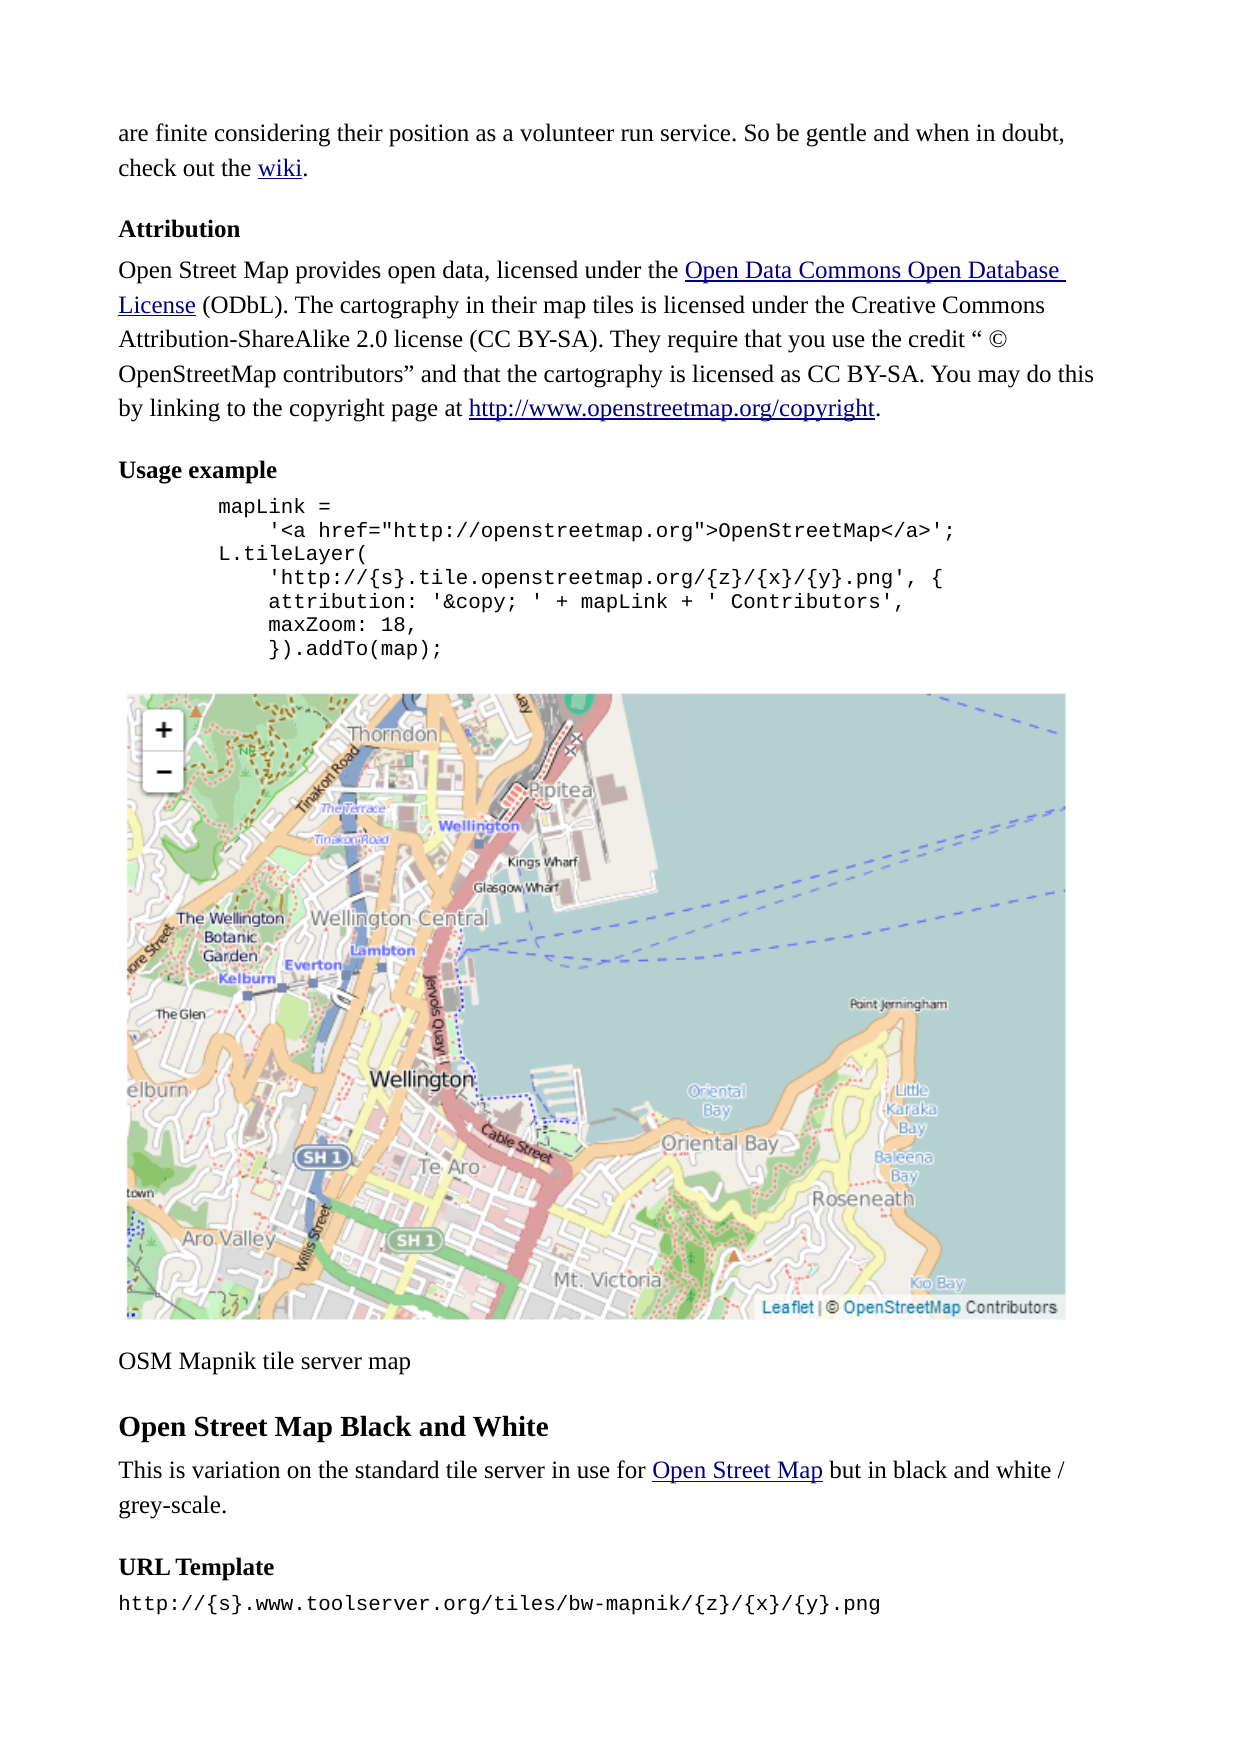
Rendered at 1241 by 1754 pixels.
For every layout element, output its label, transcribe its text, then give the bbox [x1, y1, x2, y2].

text are finite considering their position as a volunteer run service. So be gentle and when in doubt, check out the wiki. [118, 118, 1122, 181]
text L.tileLayer( [118, 543, 1122, 567]
subtitle Attribution [118, 214, 1122, 243]
text 'http://{s}.tile.openstreetmap.org/{z}/{x}/{y}.png', { [118, 567, 1122, 591]
text }).addTo(map); [118, 638, 1122, 662]
text This is variation on the standard tile server in use for Open Street Map but in black and white / grey-scale. [118, 1456, 1122, 1519]
subtitle Usage example [118, 455, 1122, 484]
text mapLink = [118, 496, 1122, 520]
text Open Street Map provides open data, licensed under the Open Data Commons Open Database License (ODbL). The cartography in their map tiles is licensed under the Creative Commons Attribution-ShareAlike 2.0 license (CC BY-SA). They require that you use the credit “ © OpenStreetMap contributors” and that the cartography is licensed as CC BY-SA. You may do this by linking to the copyright page at http://www.openstreetmap.org/copyright. [118, 255, 1122, 422]
subtitle URL Template [118, 1552, 1122, 1580]
subtitle Open Street Map Black and White [118, 1409, 1122, 1443]
text http://{s}.www.toolserver.org/tiles/bw-mapnik/{z}/{x}/{y}.png [118, 1593, 1122, 1616]
text OSM Mapnik tile server map [118, 1346, 1122, 1374]
text '<a href="http://openstreetmap.org">OpenStreetMap</a>'; [118, 520, 1122, 543]
text maxZoom: 18, [118, 614, 1122, 638]
picture [118, 691, 1072, 1326]
text attribution: '&copy; ' + mapLink + ' Contributors', [118, 591, 1122, 614]
